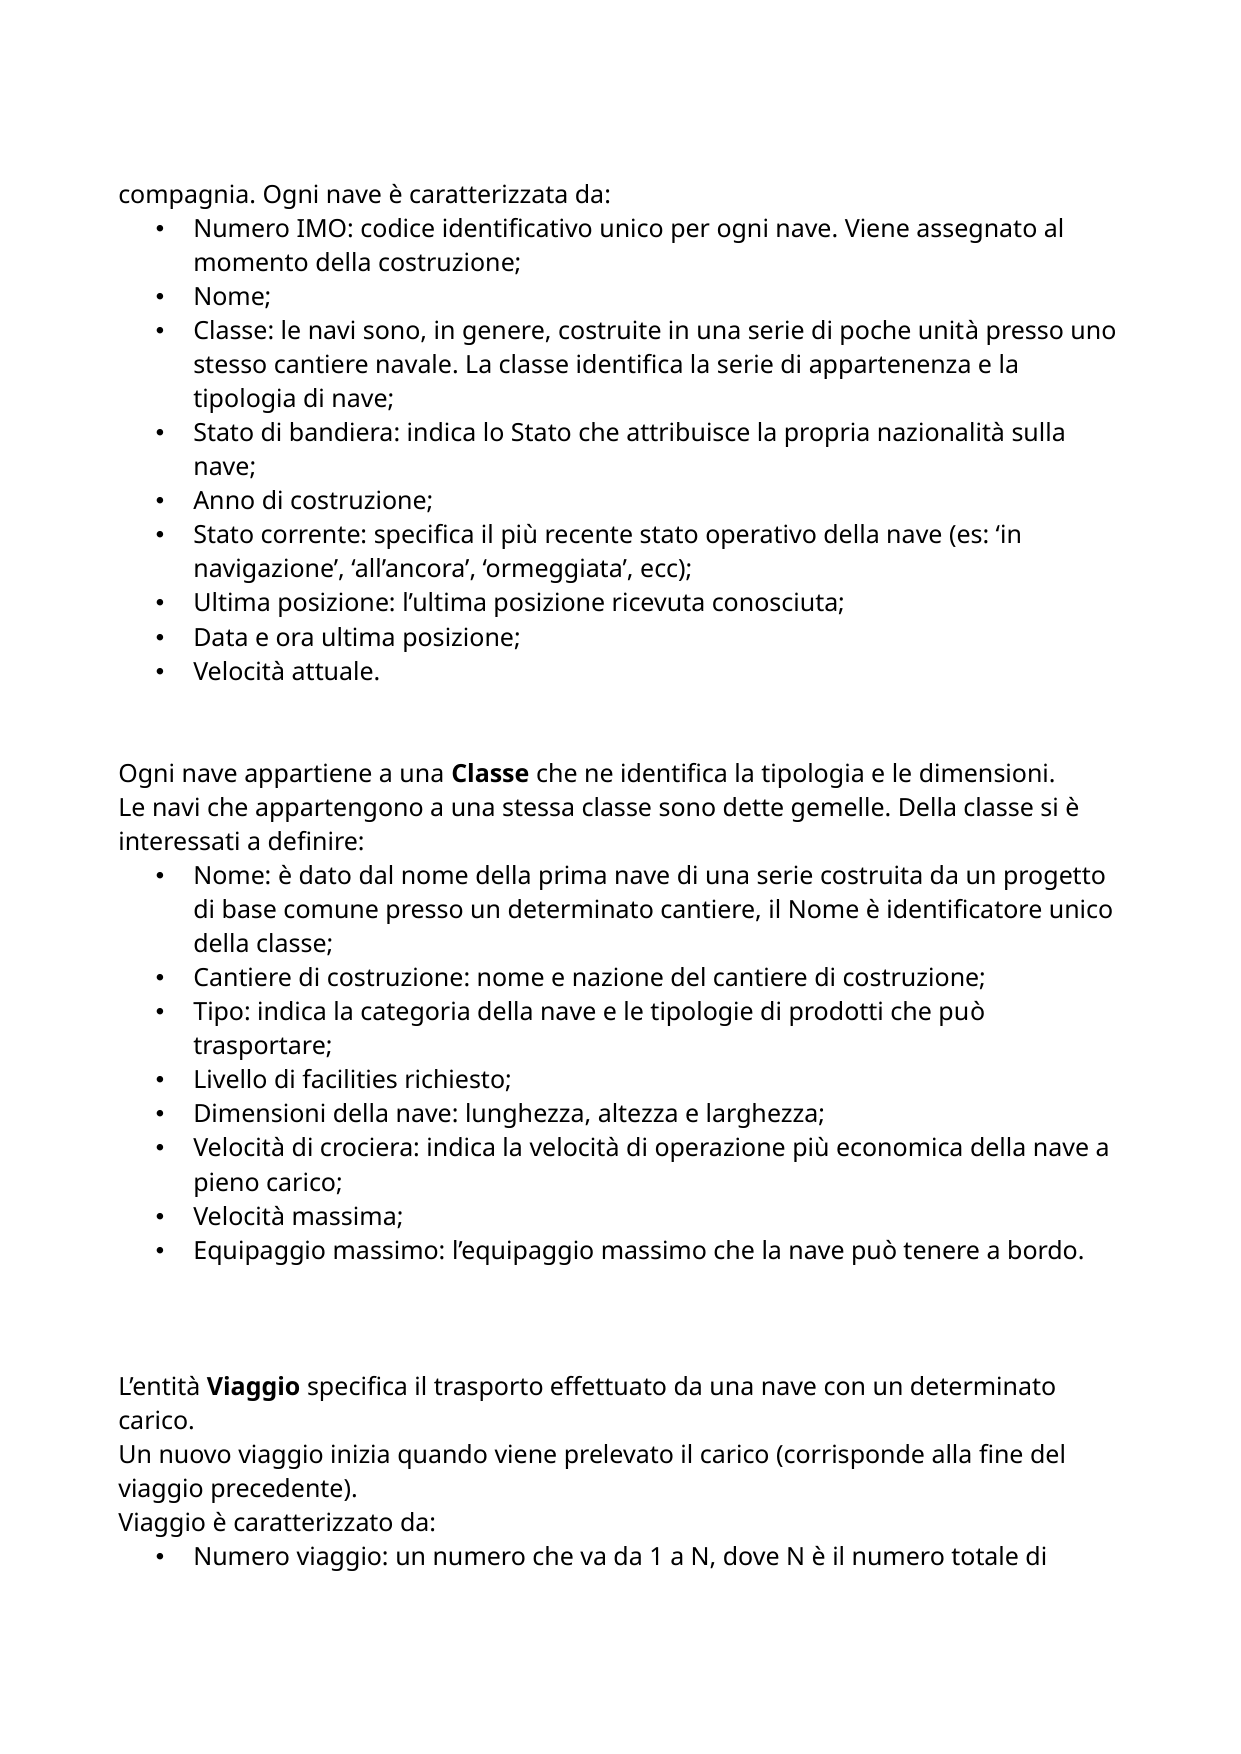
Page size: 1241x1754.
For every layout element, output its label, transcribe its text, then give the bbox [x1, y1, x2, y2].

list Numero viaggio: un numero che va da 1 a N, dove N è il numero totale di [156, 1539, 1122, 1573]
list Velocità attuale. [156, 653, 1122, 687]
list Ultima posizione: l’ultima posizione ricevuta conosciuta; [156, 585, 1122, 619]
list Stato corrente: specifica il più recente stato operativo della nave (es: ‘in navigazione’, ‘all’ancora’, ‘ormeggiata’, ecc); [156, 517, 1122, 585]
list Data e ora ultima posizione; [156, 619, 1122, 653]
list Stato di bandiera: indica lo Stato che attribuisce la propria nazionalità sulla nave; [156, 415, 1122, 483]
list Tipo: indica la categoria della nave e le tipologie di prodotti che può trasportare; [156, 994, 1122, 1062]
list Classe: le navi sono, in genere, costruite in una serie di poche unità presso uno stesso cantiere navale. La classe identifica la serie di appartenenza e la tipologia di nave; [156, 313, 1122, 415]
list Numero IMO: codice identificativo unico per ogni nave. Viene assegnato al momento della costruzione; [156, 210, 1122, 278]
list Velocità di crociera: indica la velocità di operazione più economica della nave a pieno carico; [156, 1130, 1122, 1198]
list Equipaggio massimo: l’equipaggio massimo che la nave può tenere a bordo. [156, 1232, 1122, 1300]
text Le navi che appartengono a una stessa classe sono dette gemelle. Della classe si è interessati a definire: [118, 789, 1122, 858]
list Dimensioni della nave: lunghezza, altezza e larghezza; [156, 1096, 1122, 1130]
list Nome: è dato dal nome della prima nave di una serie costruita da un progetto di base comune presso un determinato cantiere, il Nome è identificatore unico della classe; [156, 858, 1122, 960]
text Un nuovo viaggio inizia quando viene prelevato il carico (corrisponde alla fine del viaggio precedente). [118, 1437, 1122, 1505]
list Anno di costruzione; [156, 483, 1122, 517]
text L’entità Viaggio specifica il trasporto effettuato da una nave con un determinato carico. [118, 1368, 1122, 1437]
list Velocità massima; [156, 1198, 1122, 1232]
list Cantiere di costruzione: nome e nazione del cantiere di costruzione; [156, 960, 1122, 994]
list Nome; [156, 278, 1122, 313]
list Livello di facilities richiesto; [156, 1062, 1122, 1096]
text Ogni nave appartiene a una Classe che ne identifica la tipologia e le dimensioni. [118, 755, 1122, 789]
text compagnia. Ogni nave è caratterizzata da: [118, 176, 1122, 210]
text Viaggio è caratterizzato da: [118, 1505, 1122, 1539]
